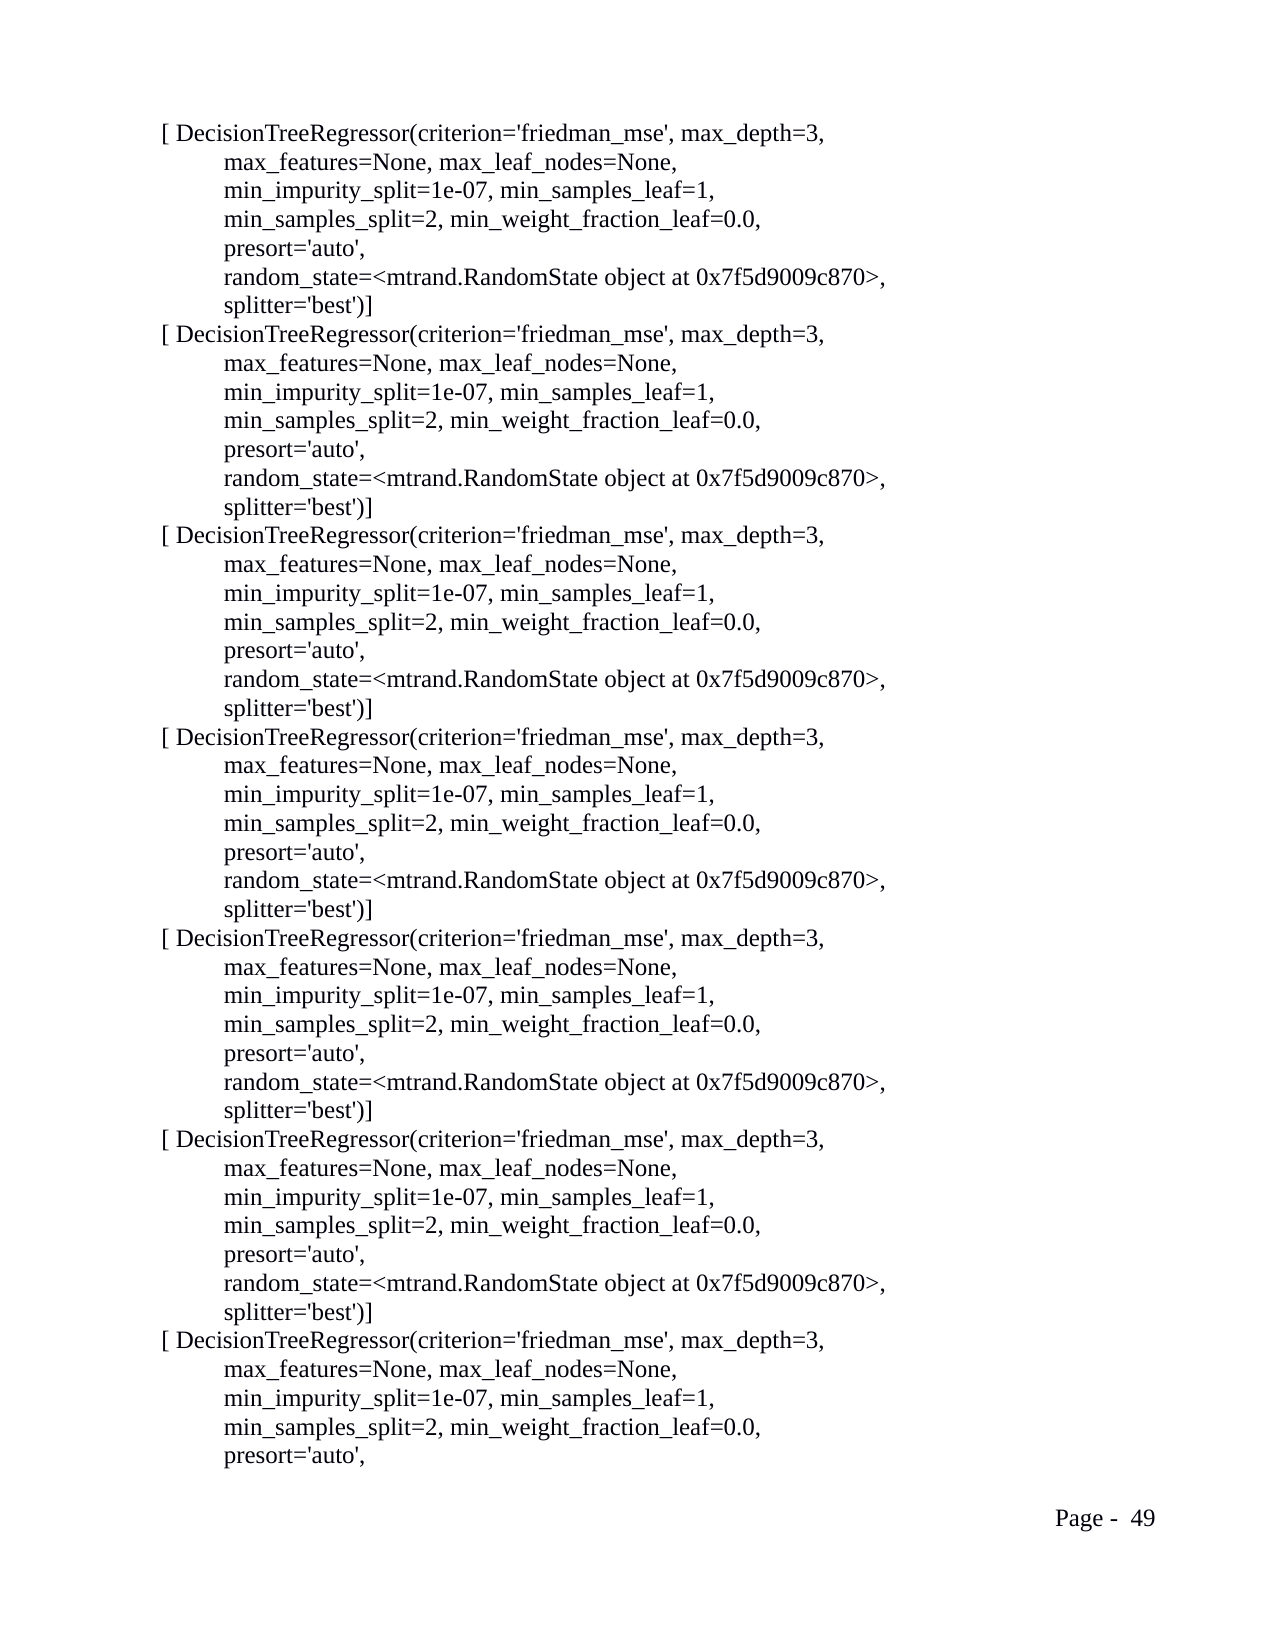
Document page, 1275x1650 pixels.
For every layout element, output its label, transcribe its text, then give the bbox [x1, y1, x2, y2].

text max_features=None, max_leaf_nodes=None, [155, 952, 1157, 981]
text random_state=<mtrand.RandomState object at 0x7f5d9009c870>, [155, 463, 1157, 492]
text splitter='best')] [155, 894, 1157, 923]
text min_impurity_split=1e-07, min_samples_leaf=1, [155, 1383, 1157, 1412]
text random_state=<mtrand.RandomState object at 0x7f5d9009c870>, [155, 1067, 1157, 1096]
text min_samples_split=2, min_weight_fraction_leaf=0.0, [155, 1412, 1157, 1441]
text presort='auto', [155, 1239, 1157, 1268]
text [ DecisionTreeRegressor(criterion='friedman_mse', max_depth=3, [155, 118, 1157, 147]
text min_samples_split=2, min_weight_fraction_leaf=0.0, [155, 406, 1157, 434]
text min_impurity_split=1e-07, min_samples_leaf=1, [155, 779, 1157, 808]
text splitter='best')] [155, 693, 1157, 722]
text min_impurity_split=1e-07, min_samples_leaf=1, [155, 578, 1157, 607]
text min_samples_split=2, min_weight_fraction_leaf=0.0, [155, 1009, 1157, 1038]
text [ DecisionTreeRegressor(criterion='friedman_mse', max_depth=3, [155, 722, 1157, 751]
text min_samples_split=2, min_weight_fraction_leaf=0.0, [155, 808, 1157, 837]
text max_features=None, max_leaf_nodes=None, [155, 549, 1157, 578]
text min_samples_split=2, min_weight_fraction_leaf=0.0, [155, 204, 1157, 233]
text min_impurity_split=1e-07, min_samples_leaf=1, [155, 377, 1157, 406]
text random_state=<mtrand.RandomState object at 0x7f5d9009c870>, [155, 262, 1157, 291]
text random_state=<mtrand.RandomState object at 0x7f5d9009c870>, [155, 664, 1157, 693]
text random_state=<mtrand.RandomState object at 0x7f5d9009c870>, [155, 1268, 1157, 1297]
text [ DecisionTreeRegressor(criterion='friedman_mse', max_depth=3, [155, 923, 1157, 952]
text [ DecisionTreeRegressor(criterion='friedman_mse', max_depth=3, [155, 319, 1157, 348]
text [ DecisionTreeRegressor(criterion='friedman_mse', max_depth=3, [155, 521, 1157, 549]
text min_impurity_split=1e-07, min_samples_leaf=1, [155, 981, 1157, 1009]
text [ DecisionTreeRegressor(criterion='friedman_mse', max_depth=3, [155, 1124, 1157, 1153]
text min_samples_split=2, min_weight_fraction_leaf=0.0, [155, 607, 1157, 636]
text [ DecisionTreeRegressor(criterion='friedman_mse', max_depth=3, [155, 1326, 1157, 1354]
text splitter='best')] [155, 1096, 1157, 1124]
text presort='auto', [155, 233, 1157, 262]
text max_features=None, max_leaf_nodes=None, [155, 751, 1157, 779]
text splitter='best')] [155, 291, 1157, 319]
text splitter='best')] [155, 492, 1157, 521]
text presort='auto', [155, 1441, 1157, 1469]
text presort='auto', [155, 434, 1157, 463]
text splitter='best')] [155, 1297, 1157, 1326]
text presort='auto', [155, 1038, 1157, 1067]
text presort='auto', [155, 837, 1157, 866]
text max_features=None, max_leaf_nodes=None, [155, 348, 1157, 377]
text min_samples_split=2, min_weight_fraction_leaf=0.0, [155, 1211, 1157, 1239]
text max_features=None, max_leaf_nodes=None, [155, 147, 1157, 176]
text min_impurity_split=1e-07, min_samples_leaf=1, [155, 176, 1157, 204]
text max_features=None, max_leaf_nodes=None, [155, 1153, 1157, 1182]
text max_features=None, max_leaf_nodes=None, [155, 1354, 1157, 1383]
text min_impurity_split=1e-07, min_samples_leaf=1, [155, 1182, 1157, 1211]
text presort='auto', [155, 636, 1157, 664]
text random_state=<mtrand.RandomState object at 0x7f5d9009c870>, [155, 866, 1157, 894]
